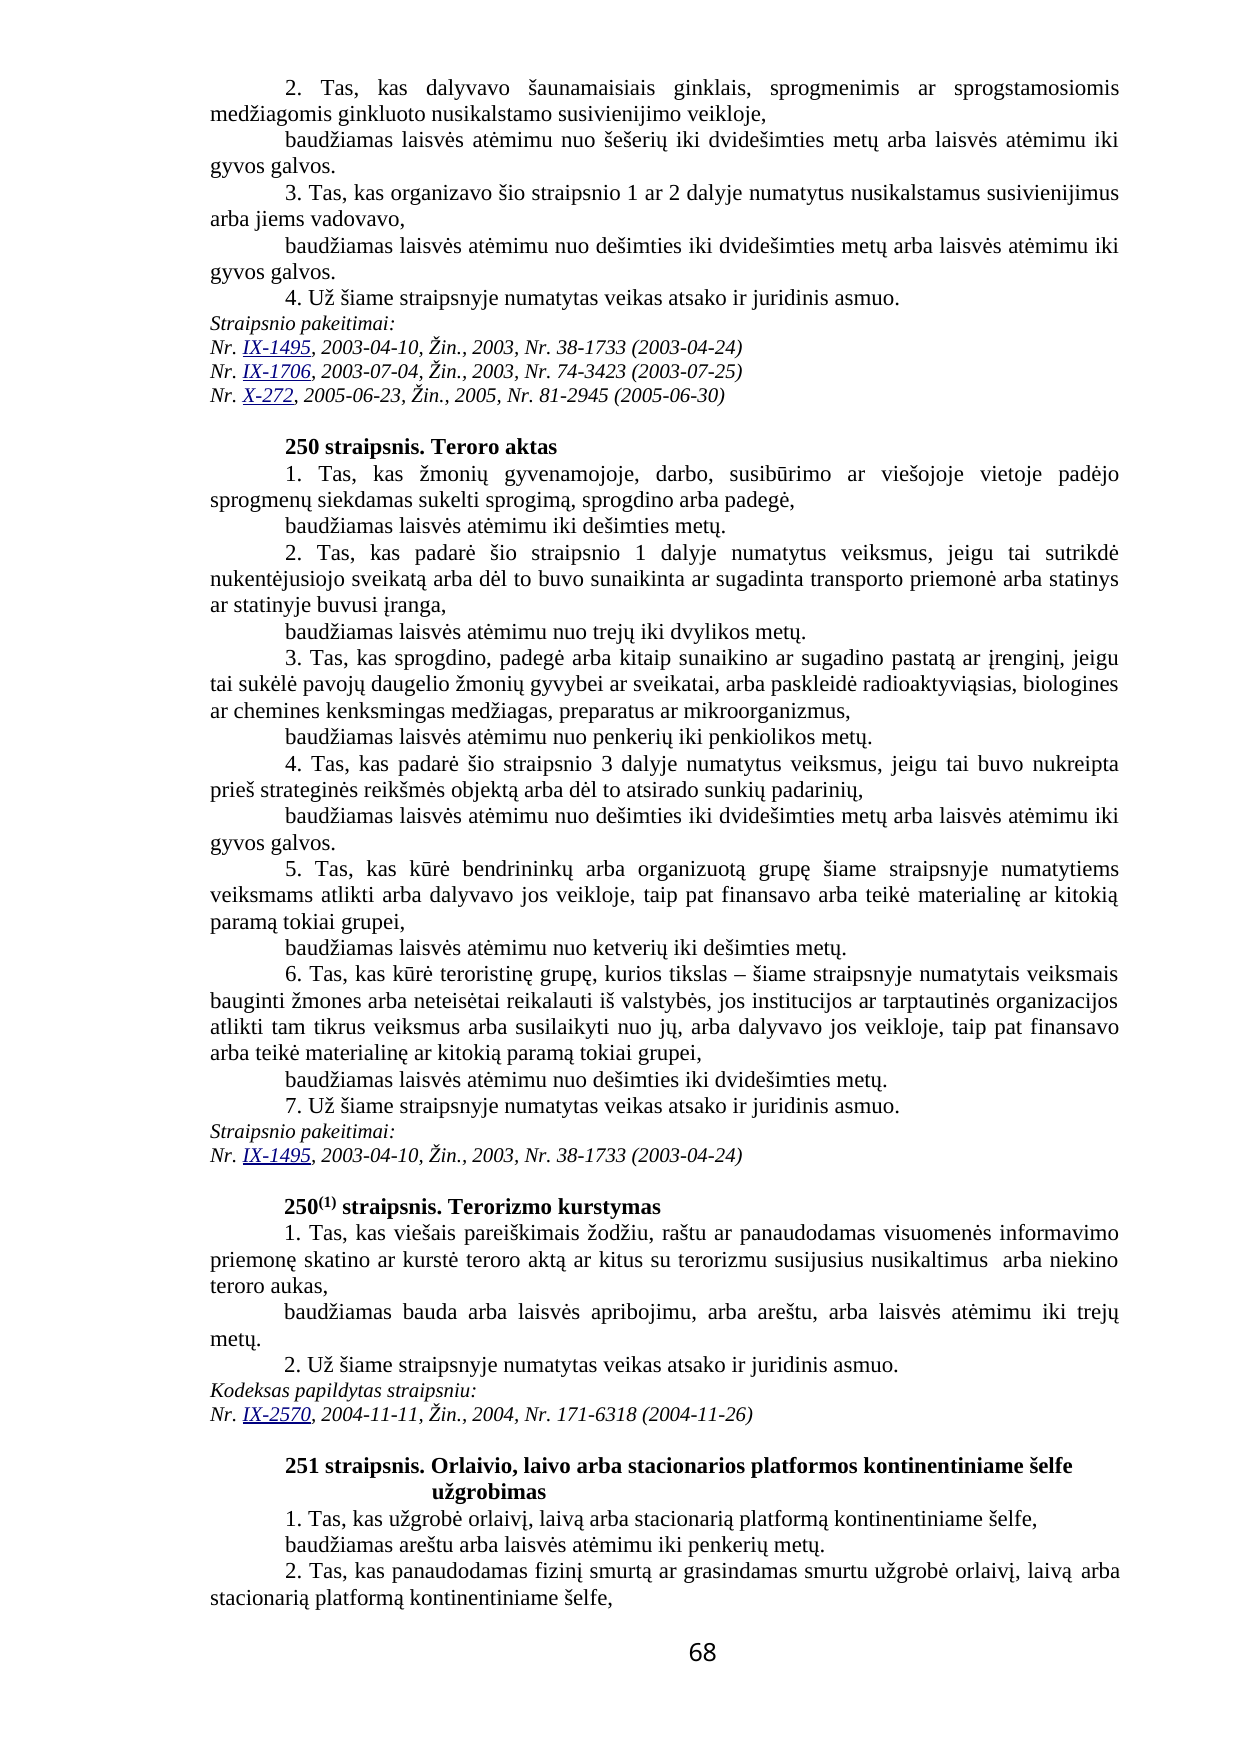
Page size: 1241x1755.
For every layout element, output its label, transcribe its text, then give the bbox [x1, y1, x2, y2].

text Nr. X-272, 2005-06-23, Žin., 2005, Nr. 81-2945 (2005-06-30) [210, 383, 1120, 407]
text baudžiamas laisvės atėmimu nuo penkerių iki penkiolikos metų. [210, 723, 1120, 749]
text užgrobimas [210, 1478, 1120, 1505]
text 2. Tas, kas padarė šio straipsnio 1 dalyje numatytus veiksmus, jeigu tai sutrikdė nukentėjusiojo sveikatą arba dėl to buvo sunaikinta ar sugadinta transporto priemonė arba statinys ar statinyje buvusi įranga, [210, 539, 1120, 618]
text baudžiamas laisvės atėmimu nuo šešerių iki dvidešimties metų arba laisvės atėmimu iki gyvos galvos. [210, 126, 1120, 179]
text Nr. IX-2570, 2004-11-11, Žin., 2004, Nr. 171-6318 (2004-11-26) [210, 1402, 1120, 1426]
text baudžiamas laisvės atėmimu nuo ketverių iki dešimties metų. [210, 934, 1120, 960]
text 2. Už šiame straipsnyje numatytas veikas atsako ir juridinis asmuo. [210, 1351, 1120, 1377]
text 2. Tas, kas panaudodamas fizinį smurtą ar grasindamas smurtu užgrobė orlaivį, laivą arba stacionarią platformą kontinentiniame šelfe, [210, 1557, 1120, 1610]
text Nr. IX-1495, 2003-04-10, Žin., 2003, Nr. 38-1733 (2003-04-24) [210, 1143, 1120, 1167]
text Kodeksas papildytas straipsniu: [210, 1377, 1120, 1402]
text 4. Už šiame straipsnyje numatytas veikas atsako ir juridinis asmuo. [210, 284, 1120, 311]
text Nr. IX-1706, 2003-07-04, Žin., 2003, Nr. 74-3423 (2003-07-25) [210, 359, 1120, 383]
text 250 straipsnis. Teroro aktas [210, 433, 1120, 460]
text baudžiamas laisvės atėmimu nuo trejų iki dvylikos metų. [210, 618, 1120, 644]
text 250(1) straipsnis. Terorizmo kurstymas [210, 1193, 1120, 1219]
text 3. Tas, kas sprogdino, padegė arba kitaip sunaikino ar sugadino pastatą ar įrenginį, jeigu tai sukėlė pavojų daugelio žmonių gyvybei ar sveikatai, arba paskleidė radioaktyviąsias, biologines ar chemines kenksmingas medžiagas, preparatus ar mikroorganizmus, [210, 644, 1120, 723]
text 1. Tas, kas žmonių gyvenamojoje, darbo, susibūrimo ar viešojoje vietoje padėjo sprogmenų siekdamas sukelti sprogimą, sprogdino arba padegė, [210, 460, 1120, 512]
text 6. Tas, kas kūrė teroristinę grupę, kurios tikslas – šiame straipsnyje numatytais veiksmais bauginti žmones arba neteisėtai reikalauti iš valstybės, jos institucijos ar tarptautinės organizacijos atlikti tam tikrus veiksmus arba susilaikyti nuo jų, arba dalyvavo jos veikloje, taip pat finansavo arba teikė materialinę ar kitokią paramą tokiai grupei, [210, 960, 1120, 1066]
text baudžiamas laisvės atėmimu nuo dešimties iki dvidešimties metų. [210, 1066, 1120, 1092]
text baudžiamas bauda arba laisvės apribojimu, arba areštu, arba laisvės atėmimu iki trejų metų. [210, 1298, 1120, 1351]
text baudžiamas laisvės atėmimu nuo dešimties iki dvidešimties metų arba laisvės atėmimu iki gyvos galvos. [210, 802, 1120, 855]
text 3. Tas, kas organizavo šio straipsnio 1 ar 2 dalyje numatytus nusikalstamus susivienijimus arba jiems vadovavo, [210, 179, 1120, 232]
text 4. Tas, kas padarė šio straipsnio 3 dalyje numatytus veiksmus, jeigu tai buvo nukreipta prieš strateginės reikšmės objektą arba dėl to atsirado sunkių padarinių, [210, 749, 1120, 802]
text baudžiamas laisvės atėmimu iki dešimties metų. [210, 512, 1120, 539]
text Straipsnio pakeitimai: [210, 1118, 1120, 1143]
text 2. Tas, kas dalyvavo šaunamaisiais ginklais, sprogmenimis ar sprogstamosiomis medžiagomis ginkluoto nusikalstamo susivienijimo veikloje, [210, 73, 1120, 126]
text baudžiamas laisvės atėmimu nuo dešimties iki dvidešimties metų arba laisvės atėmimu iki gyvos galvos. [210, 232, 1120, 284]
text Nr. IX-1495, 2003-04-10, Žin., 2003, Nr. 38-1733 (2003-04-24) [210, 335, 1120, 359]
text 5. Tas, kas kūrė bendrininkų arba organizuotą grupę šiame straipsnyje numatytiems veiksmams atlikti arba dalyvavo jos veikloje, taip pat finansavo arba teikė materialinę ar kitokią paramą tokiai grupei, [210, 855, 1120, 934]
text 7. Už šiame straipsnyje numatytas veikas atsako ir juridinis asmuo. [210, 1092, 1120, 1118]
text 251 straipsnis. Orlaivio, laivo arba stacionarios platformos kontinentiniame šelfe [210, 1452, 1120, 1478]
text baudžiamas areštu arba laisvės atėmimu iki penkerių metų. [210, 1531, 1120, 1557]
text Straipsnio pakeitimai: [210, 311, 1120, 335]
text 1. Tas, kas viešais pareiškimais žodžiu, raštu ar panaudodamas visuomenės informavimo priemonę skatino ar kurstė teroro aktą ar kitus su terorizmu susijusius nusikaltimus arba niekino teroro aukas, [210, 1219, 1120, 1298]
text 1. Tas, kas užgrobė orlaivį, laivą arba stacionarią platformą kontinentiniame šelfe, [210, 1505, 1120, 1531]
